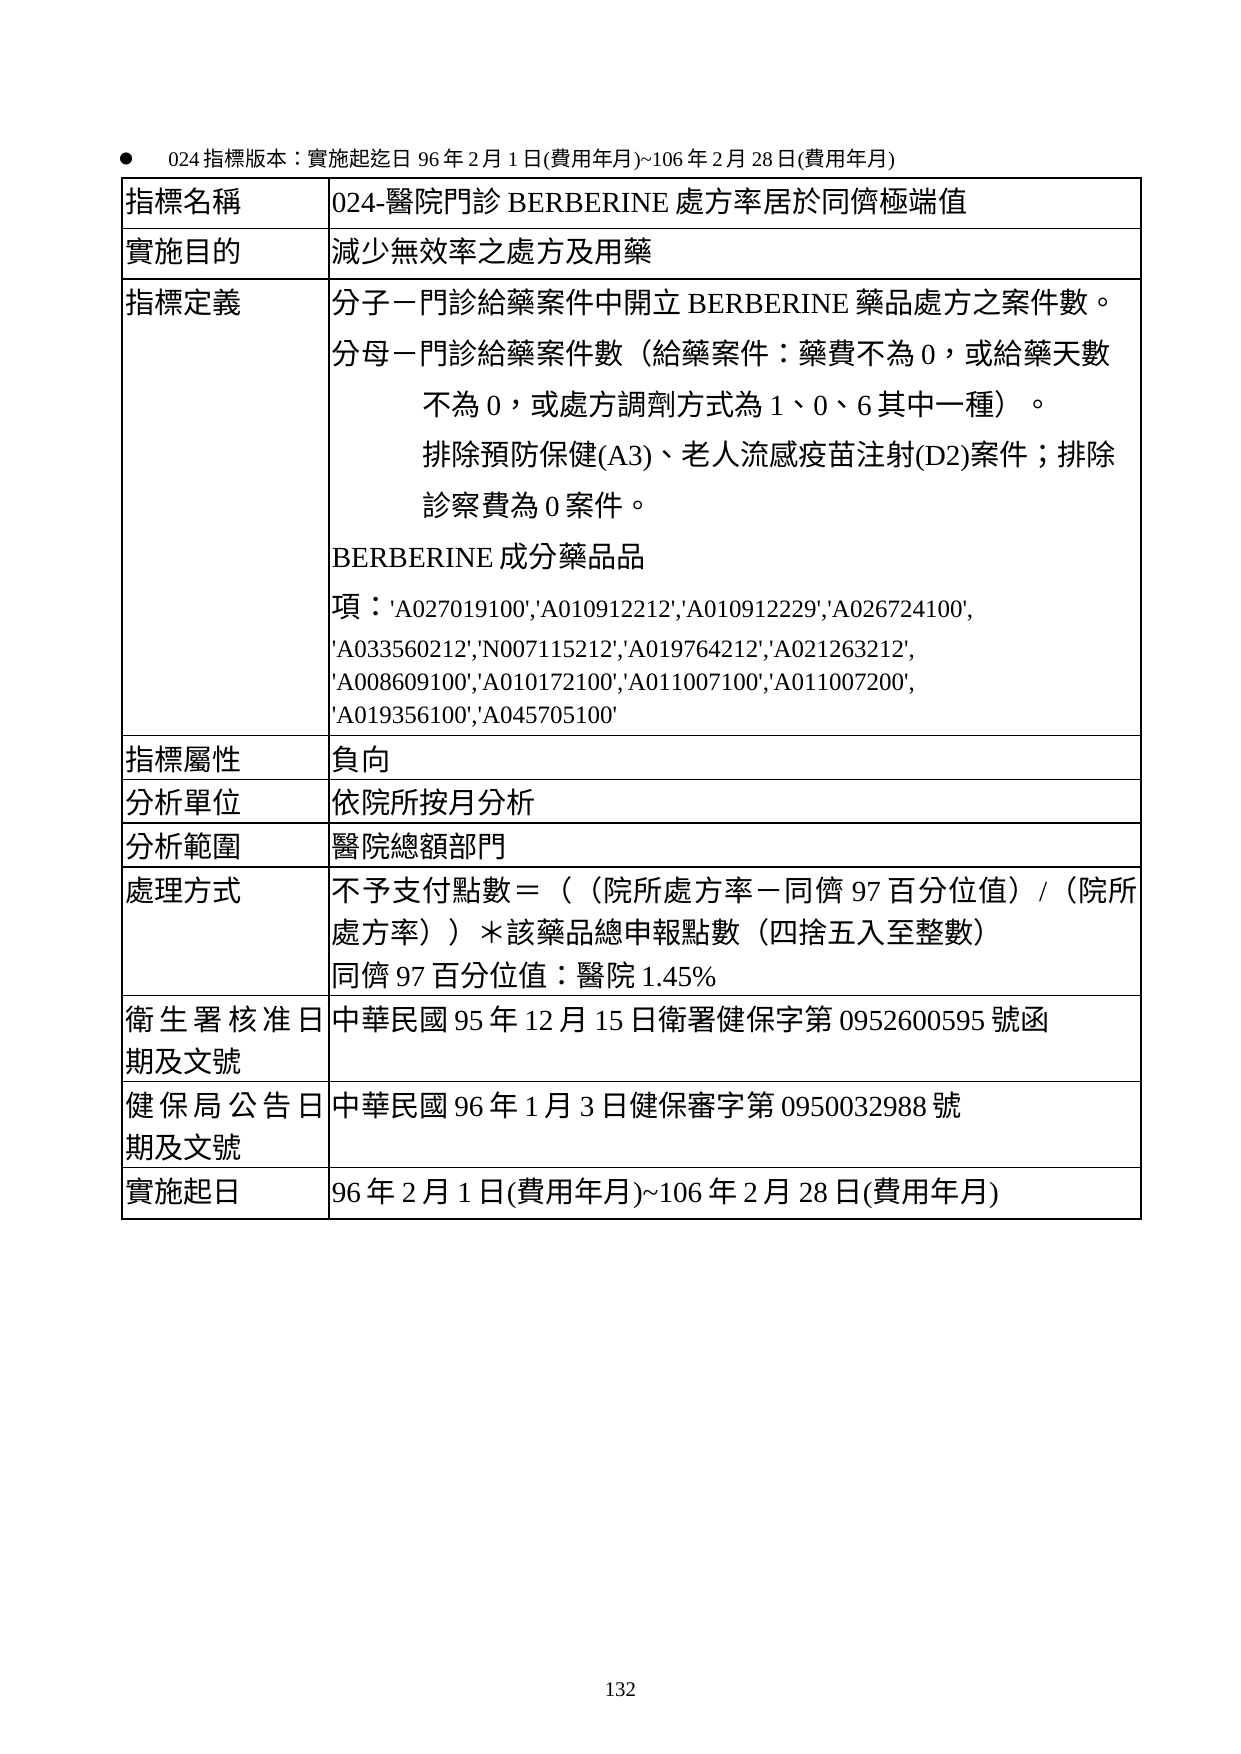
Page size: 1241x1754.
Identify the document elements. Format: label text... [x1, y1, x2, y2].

table_cell 處理方式 [123, 868, 328, 994]
subtitle 024指標版本：實施起迄日 96年2月1日(費用年月)~106年2月28日(費用年月) [118, 137, 1122, 177]
table_cell 醫院總額部門 [330, 824, 1140, 866]
table_cell 中華民國96年1月3日健保審字第0950032988號 [330, 1082, 1140, 1167]
table_cell 實施起日 [123, 1168, 328, 1218]
table_cell 指標定義 [123, 280, 328, 734]
table_cell 96年2月1日(費用年月)~106年2月28日(費用年月) [330, 1168, 1140, 1218]
table_cell 負向 [330, 736, 1140, 778]
table_cell 衛生署核准日期及文號 [123, 996, 328, 1081]
table_cell 實施目的 [123, 229, 328, 278]
table_cell 指標屬性 [123, 736, 328, 778]
table_cell 中華民國95年12月15日衛署健保字第0952600595號函 [330, 996, 1140, 1081]
table_cell 減少無效率之處方及用藥 [330, 229, 1140, 278]
table_header 024-醫院門診Berberine處方率居於同儕極端值 [330, 179, 1140, 227]
table_cell 分析範圍 [123, 824, 328, 866]
table_cell 分析單位 [123, 780, 328, 822]
table_cell 分子－門診給藥案件中開立BERBERINE藥品處方之案件數。 分母－門診給藥案件數（給藥案件：藥費不為0，或給藥天數不為0，或處方調劑方式為1、0、6其中一種）。 排除預防保健(A3)、老人流感疫苗注射(D2)案件；排除診察費為0案件。 BERBERINE成分藥品品項：'A027019100','A010912212','A010912229','A026724100', 'A033560212','N007115212','A019764212','A021263212', 'A008609100','A010172100','A011007100','A011007200', 'A019356100','A045705100' [330, 280, 1140, 734]
table_cell 不予支付點數＝（（院所處方率－同儕97百分位值）/（院所處方率））＊該藥品總申報點數（四捨五入至整數） 同儕97百分位值：醫院1.45% [330, 868, 1140, 994]
table_cell 健保局公告日期及文號 [123, 1082, 328, 1167]
table_cell 依院所按月分析 [330, 780, 1140, 822]
table_header 指標名稱 [123, 179, 328, 227]
